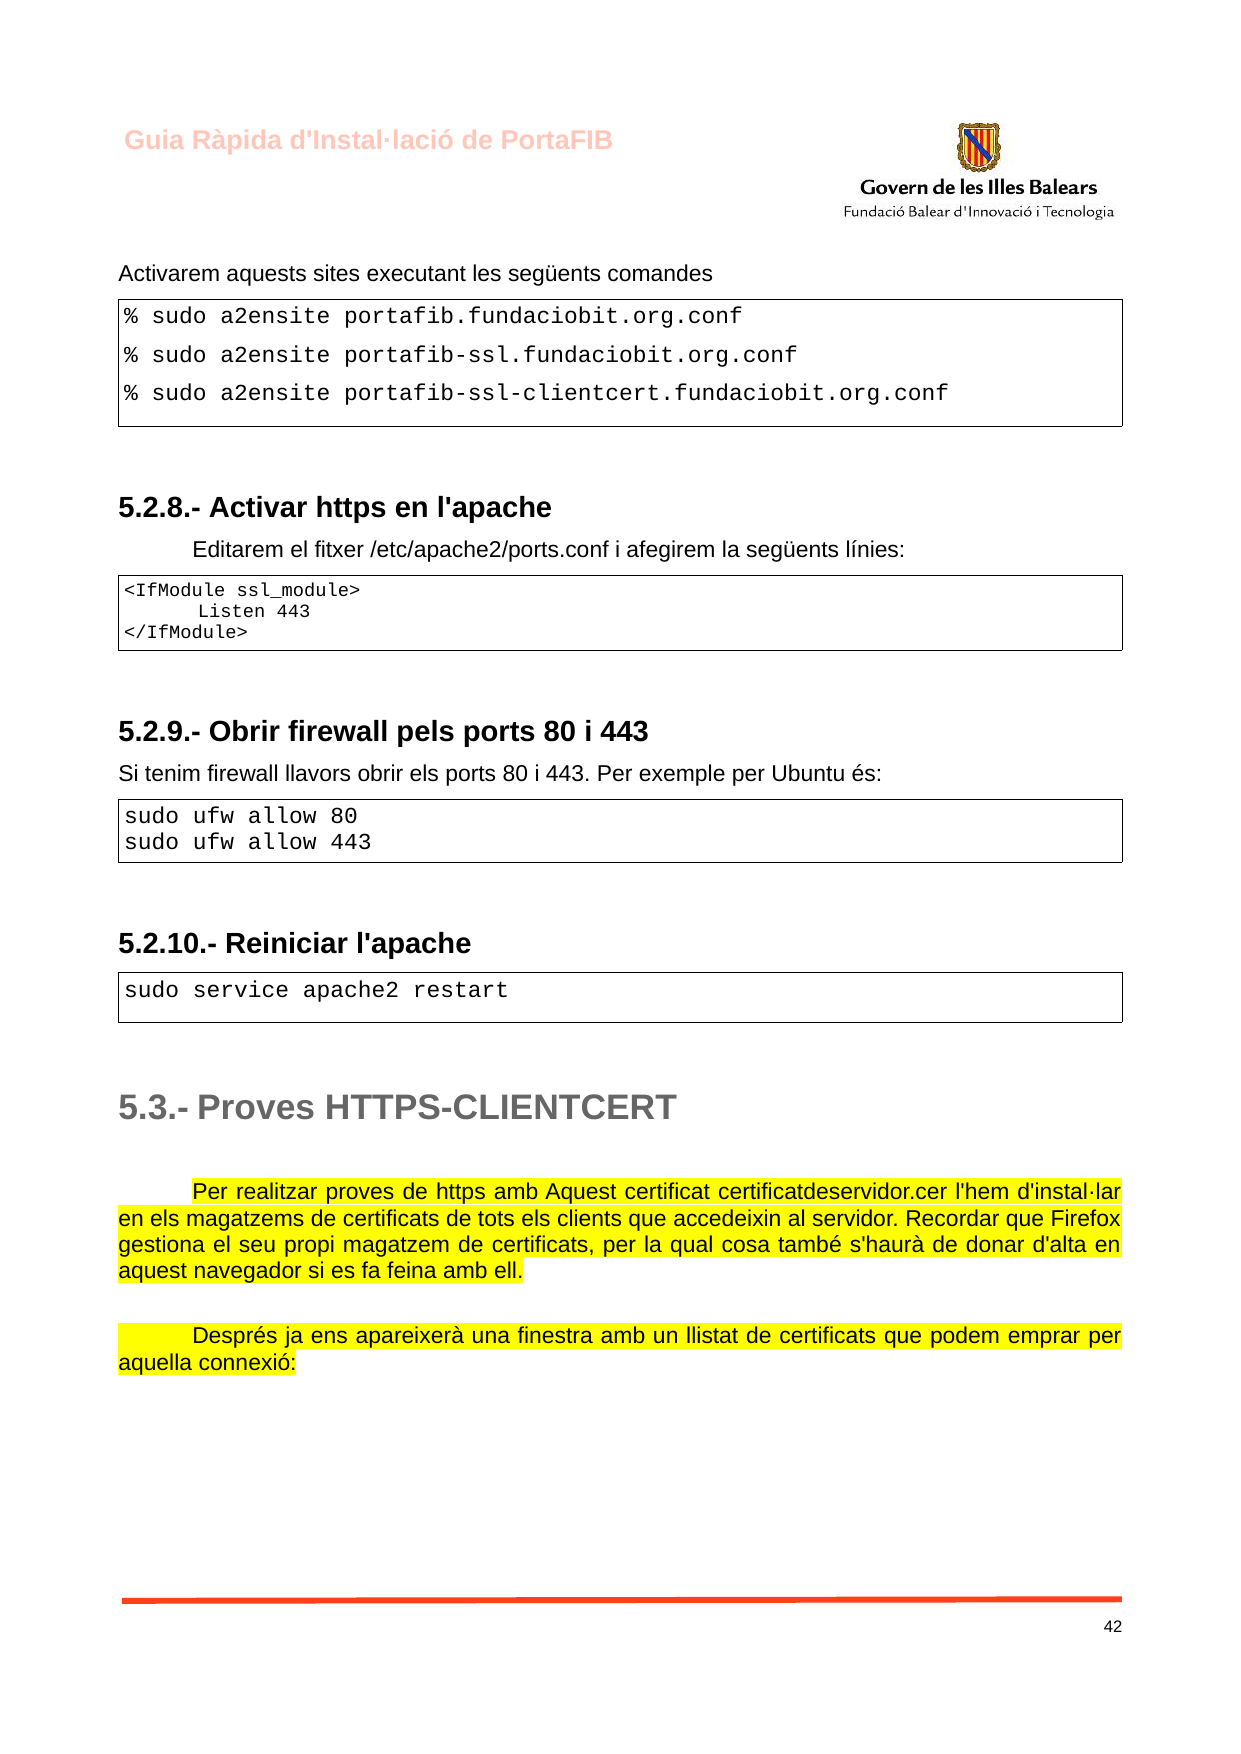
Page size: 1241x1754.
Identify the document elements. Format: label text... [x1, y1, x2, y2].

text Si tenim firewall llavors obrir els ports 80 i 443. Per exemple per Ubuntu és: [118, 760, 1122, 786]
table_header sudo ufw allow 80 sudo ufw allow 443 [119, 800, 1122, 862]
subtitle Activar https en l'apache [118, 489, 1122, 523]
text Per realitzar proves de https amb Aquest certificat certificatdeservidor.cer l'hem d'instal·lar en els magatzems de certificats de tots els clients que accedeixin al servidor. Recordar que Firefox gestiona el seu propi magatzem de certificats, per la qual cosa també s'haurà de donar d'alta en aquest navegador si es fa feina amb ell. [118, 1178, 1122, 1283]
subtitle Reiniciar l'apache [118, 926, 1122, 959]
table_header <IfModule ssl_module> Listen 443 </IfModule> [119, 576, 1122, 650]
picture [840, 123, 1117, 220]
text Després ja ens apareixerà una finestra amb un llistat de certificats que podem emprar per aquella connexió: [118, 1322, 1122, 1375]
table_header % sudo a2ensite portafib.fundaciobit.org.conf % sudo a2ensite portafib-ssl.fundaciobit.org.conf % sudo a2ensite portafib-ssl-clientcert.fundaciobit.org.conf [119, 300, 1122, 426]
subtitle Proves HTTPS-CLIENTCERT [118, 1086, 1122, 1127]
text Activarem aquests sites executant les següents comandes [118, 260, 1122, 286]
table_header sudo service apache2 restart [119, 973, 1122, 1022]
text Editarem el fitxer /etc/apache2/ports.conf i afegirem la següents línies: [118, 536, 1122, 562]
subtitle Obrir firewall pels ports 80 i 443 [118, 714, 1122, 747]
